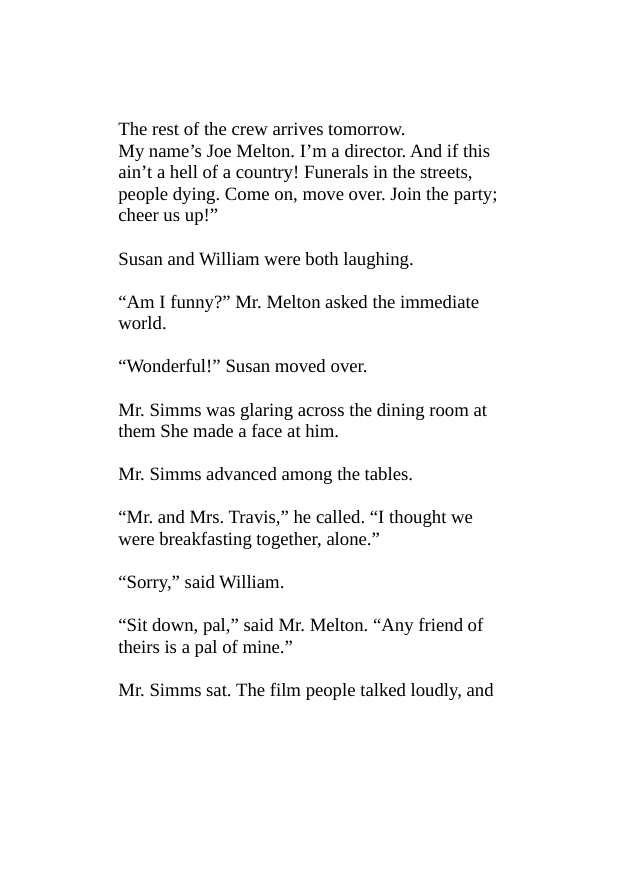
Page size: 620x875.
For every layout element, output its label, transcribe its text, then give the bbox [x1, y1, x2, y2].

text The rest of the crew arrives tomorrow. My name’s Joe Melton. I’m a director. And if this ain’t a hell of a country! Funerals in the streets, people dying. Come on, move over. Join the party; cheer us up!” Susan and William were both laughing. “Am I funny?” Mr. Melton asked the immediate world. “Wonderful!” Susan moved over. Mr. Simms was glaring across the dining room at them She made a face at him. Mr. Simms advanced among the tables. “Mr. and Mrs. Travis,” he called. “I thought we were breakfasting together, alone.” “Sorry,” said William. “Sit down, pal,” said Mr. Melton. “Any friend of theirs is a pal of mine.” Mr. Simms sat. The film people talked loudly, and [118, 118, 501, 700]
